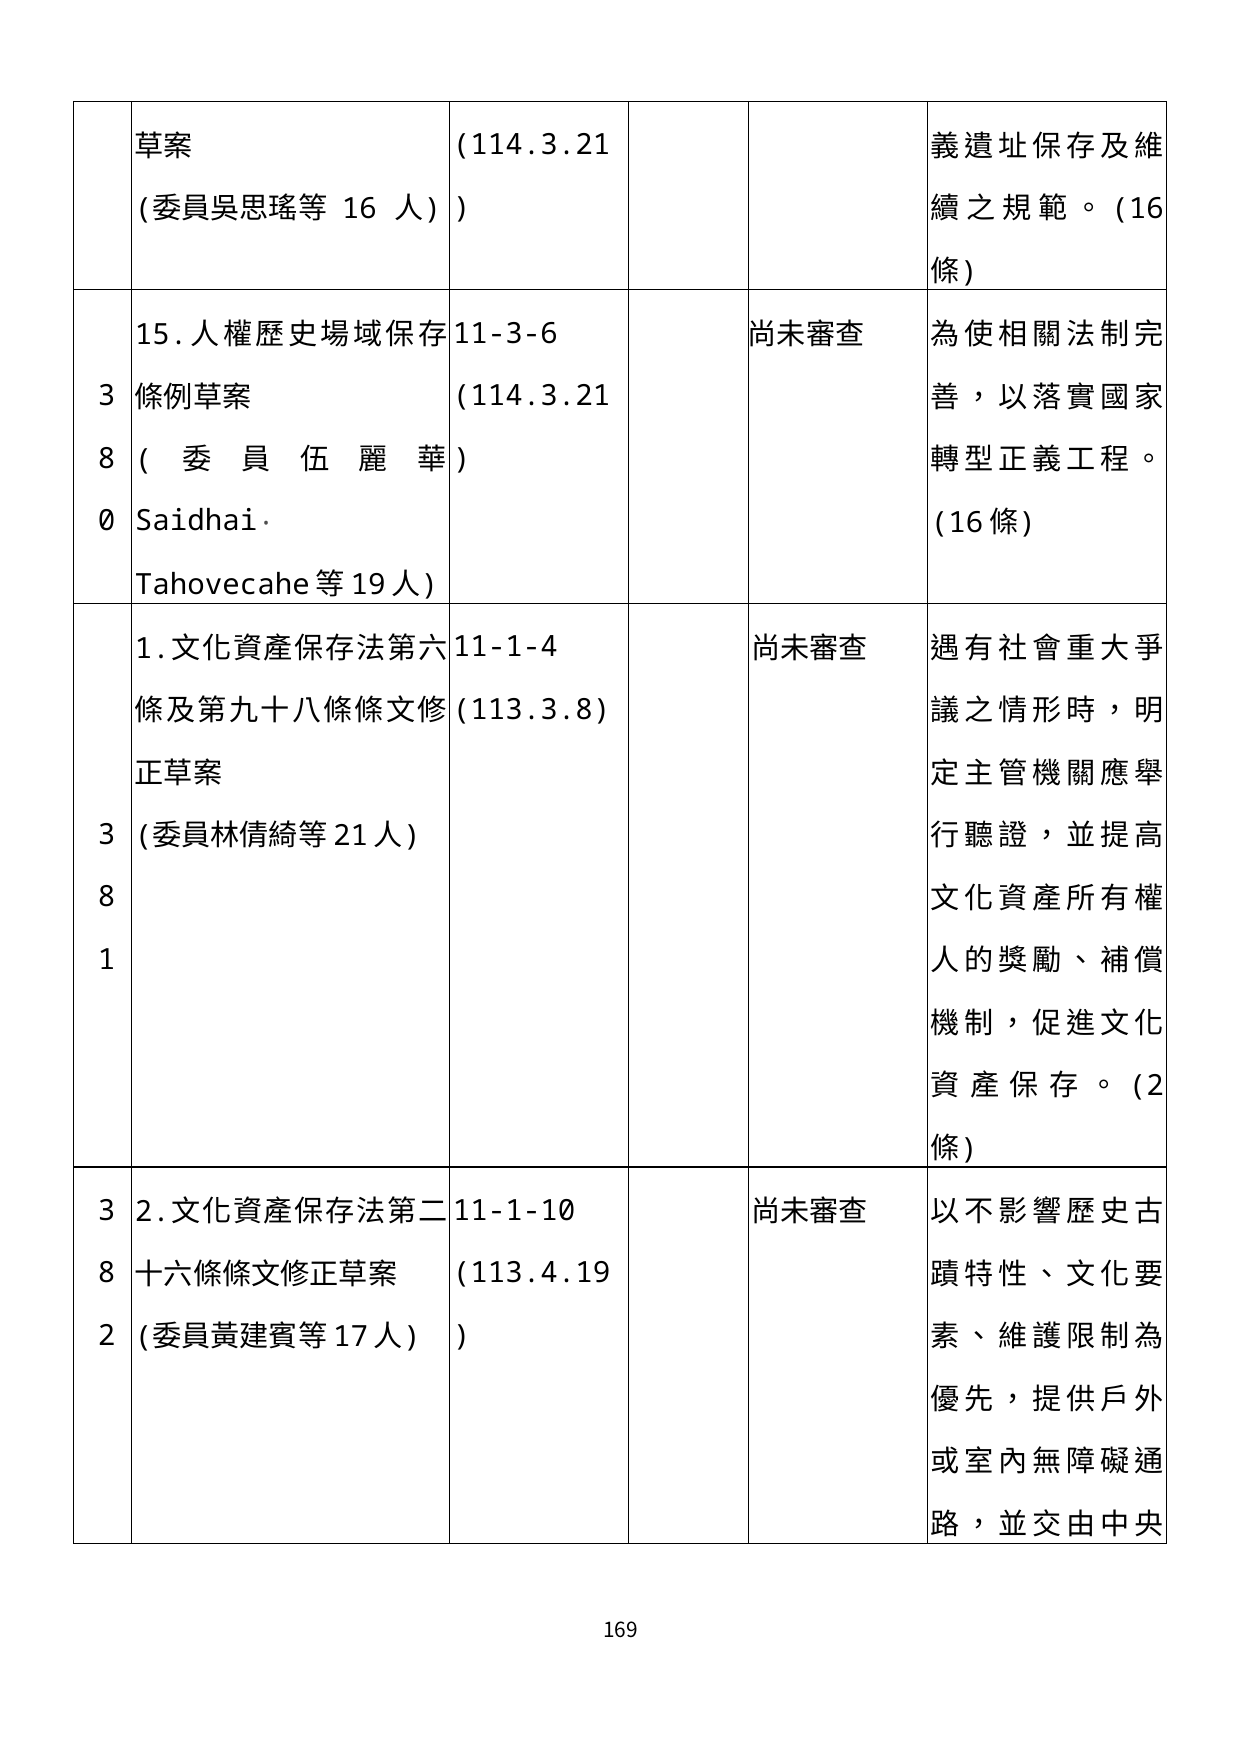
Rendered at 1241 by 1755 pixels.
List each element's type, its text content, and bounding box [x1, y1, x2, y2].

table_cell 尚未審查 [749, 290, 927, 603]
table_cell 義遺址保存及維續之規範。(16條) [928, 102, 1166, 289]
table_cell 尚未審查 [749, 1168, 927, 1542]
table_cell 11-1-10 (113.4.19) [450, 1168, 628, 1542]
table_cell 15.人權歷史場域保存條例草案 (委員伍麗華 Saidhai‧Tahovecahe等19人) [132, 290, 449, 603]
table_cell 尚未審查 [749, 604, 927, 1166]
table_cell 草案 (委員吳思瑤等 16 人) [132, 102, 449, 289]
table_cell [629, 1168, 748, 1542]
table_cell [629, 102, 748, 289]
table_cell 1.文化資產保存法第六條及第九十八條條文修正草案 (委員林倩綺等21人) [132, 604, 449, 1166]
table_cell [74, 1168, 131, 1542]
table_cell [74, 102, 131, 289]
table_cell [74, 290, 131, 603]
table_cell 11-1-4 (113.3.8) [450, 604, 628, 1166]
table_cell 11-3-6 (114.3.21) [450, 290, 628, 603]
table_cell [629, 604, 748, 1166]
table_cell (114.3.21) [450, 102, 628, 289]
table_cell [629, 290, 748, 603]
table_cell 為使相關法制完善，以落實國家轉型正義工程。(16條) [928, 290, 1166, 603]
table_cell [74, 604, 131, 1166]
table_cell 遇有社會重大爭議之情形時，明定主管機關應舉行聽證，並提高文化資產所有權人的獎勵、補償機制，促進文化資產保存。(2條) [928, 604, 1166, 1166]
table_cell 2.文化資產保存法第二十六條條文修正草案 (委員黃建賓等17人) [132, 1168, 449, 1542]
table_cell [749, 102, 927, 289]
table_cell 以不影響歷史古蹟特性、文化要素、維護限制為優先，提供戶外或室內無障礙通路，並交由中央 [928, 1168, 1166, 1542]
